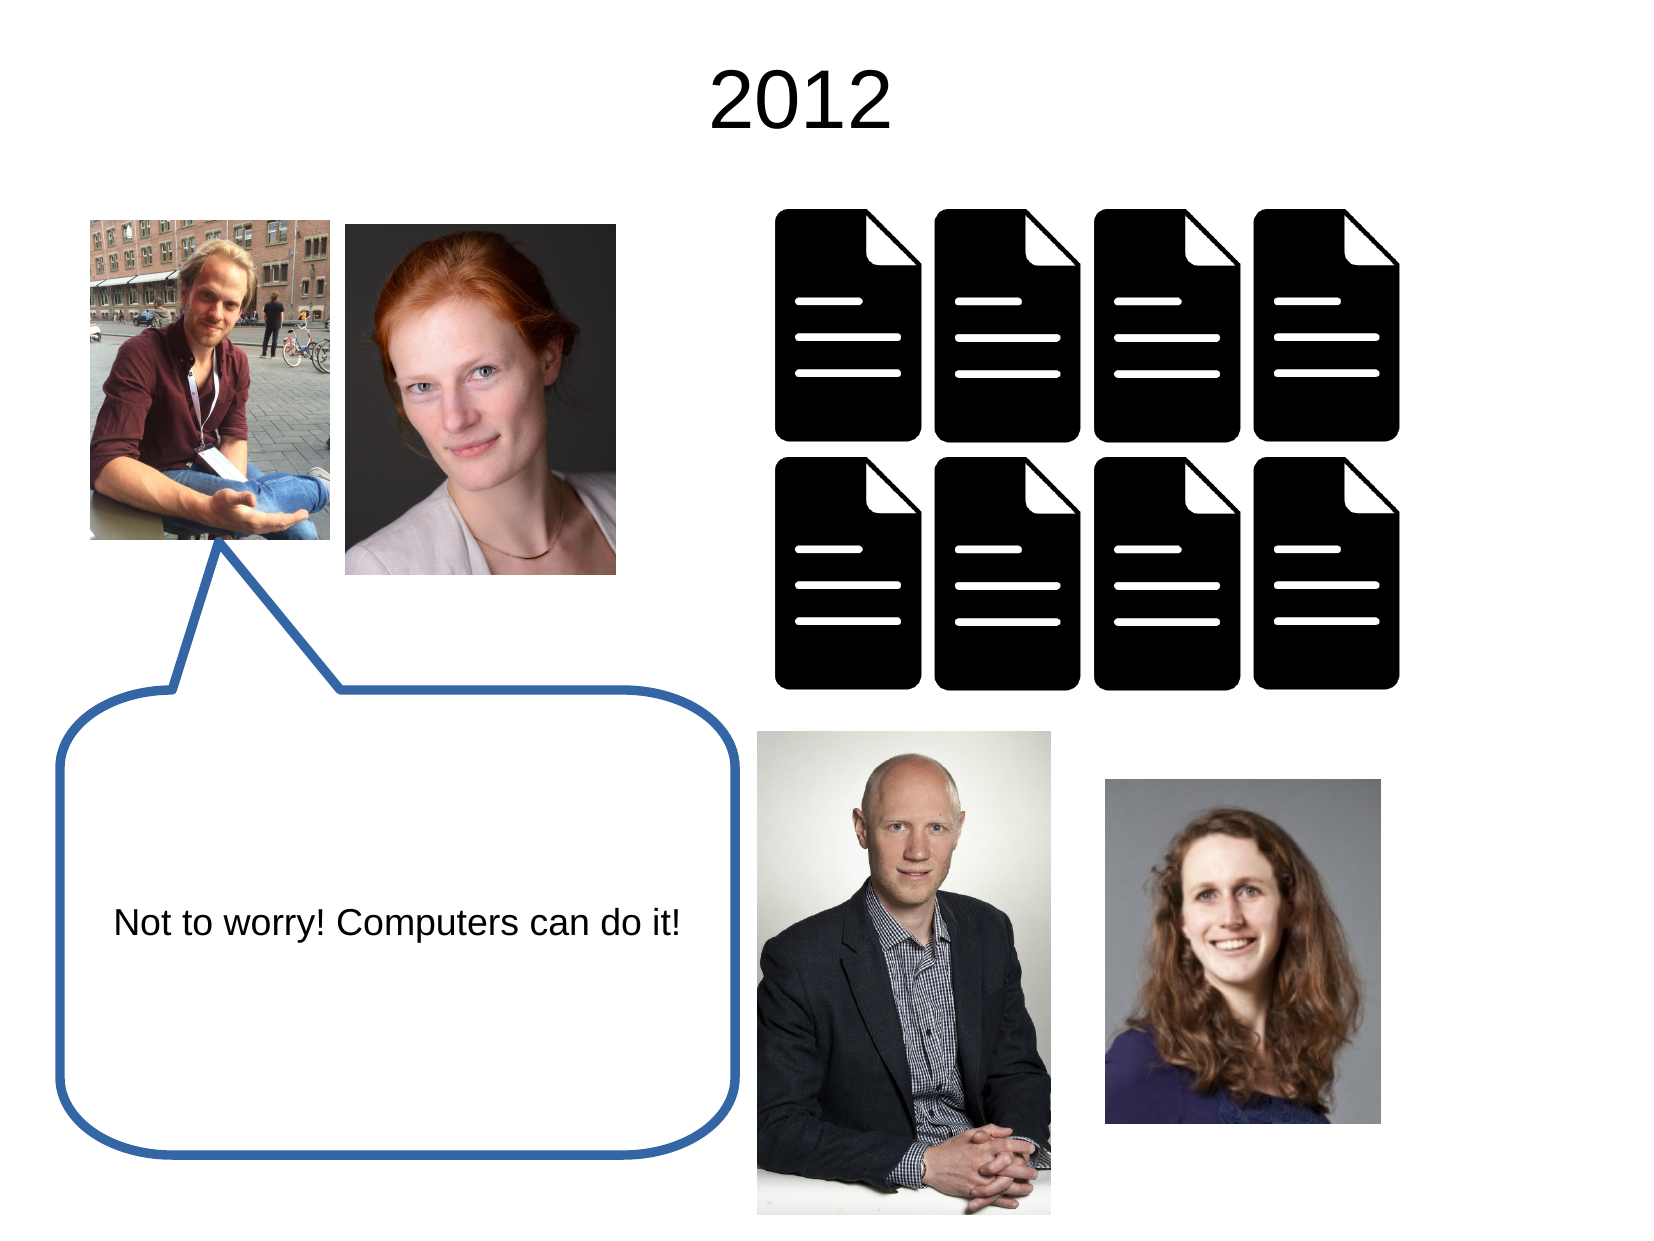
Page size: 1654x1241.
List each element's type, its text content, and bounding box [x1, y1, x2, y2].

picture [1105, 779, 1381, 1124]
text_box Not to worry! Computers can do it! [60, 541, 736, 1156]
picture [345, 224, 616, 575]
picture [757, 731, 1051, 1216]
picture [751, 196, 1411, 699]
text_box 2012 [380, 45, 1221, 154]
picture [90, 220, 330, 541]
